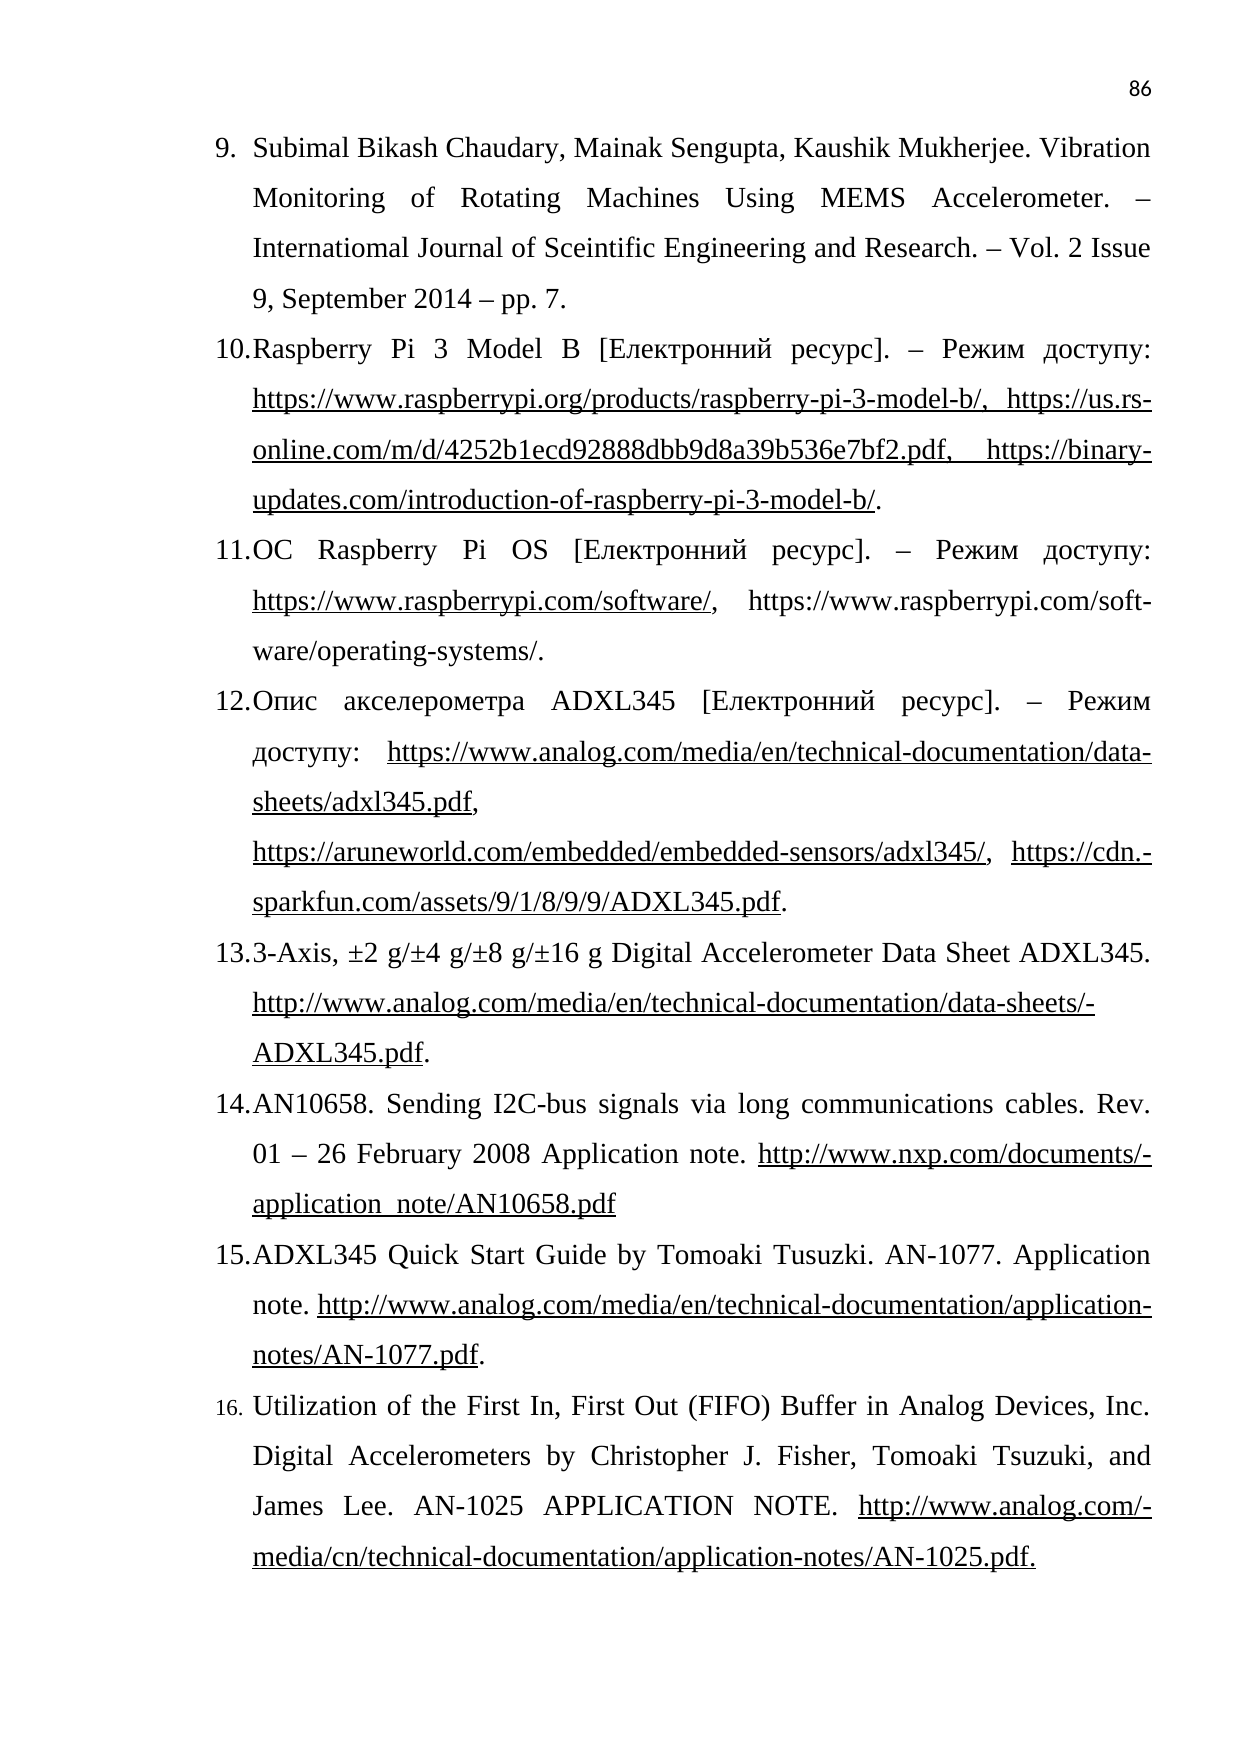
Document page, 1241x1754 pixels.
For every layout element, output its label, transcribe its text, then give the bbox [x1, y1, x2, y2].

list Опис акселерометра ADXL345 [Електронний ресурс]. – Режим доступу: https://www.analog.com/media/en/technical-documentation/data-sheets/­adxl345.­pdf, https://aruneworld.com/embedded/embedded-sensors/adxl345/, https://cdn.­sparkfun.­com/assets/9/1/8/9/9/ADXL345.pdf. [215, 683, 1152, 918]
list ОС Raspberry Pi OS [Електронний ресурс]. – Режим доступу: https://www.­raspberrypi.com/software/, https://www.raspberrypi.com­/soft­ware/operating-systems/. [215, 532, 1152, 667]
list ADXL345 Quick Start Guide by Tomoaki Tusuzki. AN-1077. Application note. http://www.analog.com/media/en/technical-documentation/application-notes/AN-1077.pdf. [215, 1237, 1152, 1371]
list Subimal Bikash Chaudary, Mainak Sengupta, Kaushik Mukherjee. Vibration Monitoring of Rotating Machines Using MEMS Accelerometer. – Internatiomal Journal of Sceintific Engineering and Research. – Vol. 2 Issue 9, September 2014 – pp. 7. [215, 130, 1152, 314]
list Raspberry Pi 3 Model B [Електронний ресурс]. – Режим доступу: https://www.raspberrypi.org/products/raspberry-pi-3-model-b/, https://us.rs-online.com/m/d/4252b1ecd9288­8dbb9d8a39b536­e7b­f2.pdf, https://binary­updates.com/introduction-of-raspberry-pi-3-model-b/. [215, 331, 1152, 516]
list 3-Axis, ±2 g/±4 g/±8 g/±16 g Digital Accelerometer Data Sheet ADXL345. http://www.analog.com/media/en/technical-documentation/data-sheets/­ADXL345.pdf. [215, 935, 1152, 1069]
list Utilization of the First In, First Out (FIFO) Buffer in Analog Devices, Inc. Digital Accelerometers by Christopher J. Fisher, Tomoaki Tsuzuki, and James Lee. AN-1025 APPLICATION NOTE. http://www.analog.com/­media/cn/­technical-documentation/­application-notes/AN-1025.pdf. [215, 1388, 1152, 1572]
list AN10658. Sending I2C-bus signals via long communications cables. Rev. 01 – 26 February 2008 Application note. http://www.nxp.com/documents/­application_note/­AN10658.pdf [215, 1086, 1152, 1220]
